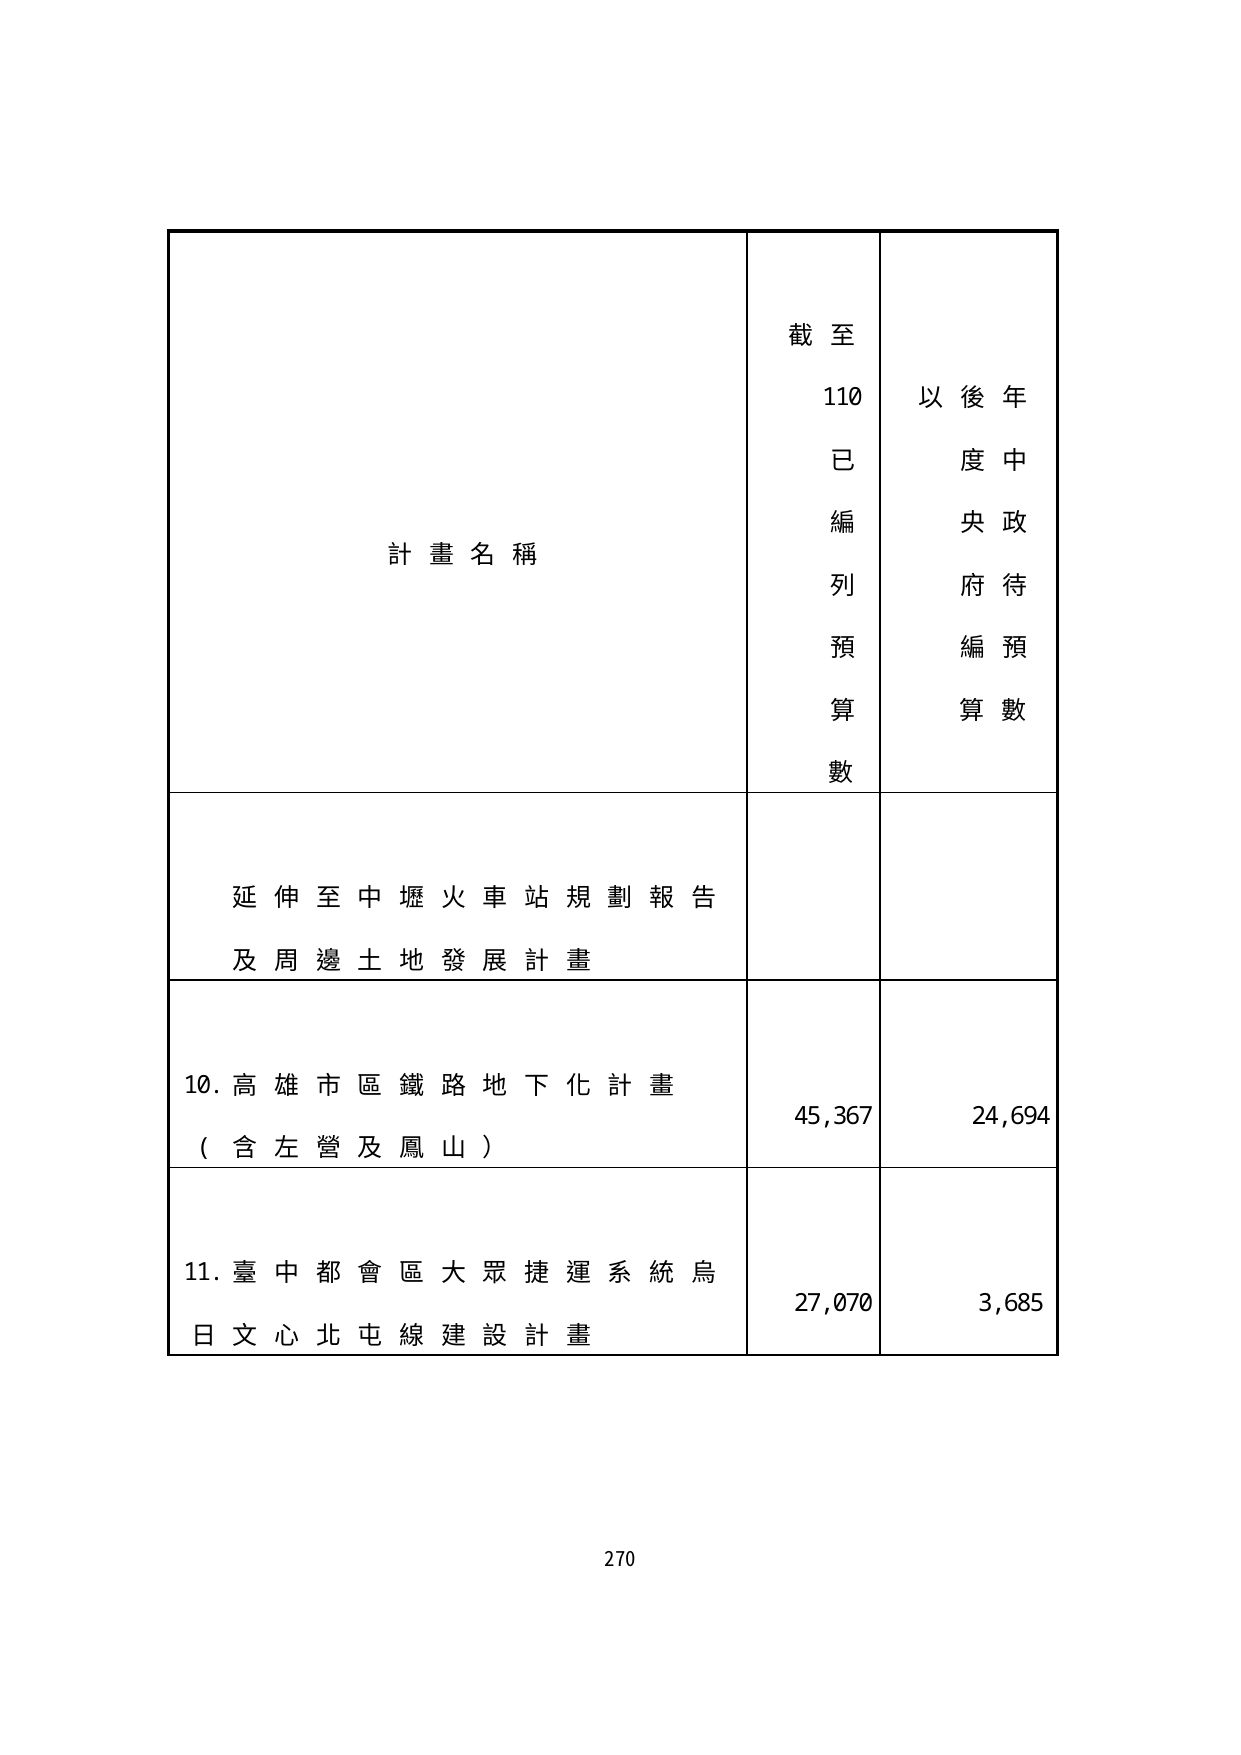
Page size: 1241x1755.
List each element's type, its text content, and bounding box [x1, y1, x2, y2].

table_cell 11.臺中都會區大眾捷運系統烏日文心北屯線建設計畫 [170, 1168, 746, 1354]
table_cell 3,685 [881, 1168, 1056, 1354]
table_cell 27,070 [748, 1168, 879, 1354]
table_cell 24,694 [881, 981, 1056, 1167]
table_cell 延伸至中壢火車站規劃報告及周邊土地發展計畫 [170, 793, 746, 979]
table_header 截至110已編列預算數 [748, 233, 879, 792]
table_cell 45,367 [748, 981, 879, 1167]
table_header 計畫名稱 [170, 233, 746, 792]
table_cell 10.高雄市區鐵路地下化計畫(含左營及鳳山） [170, 981, 746, 1167]
table_header 以後年度中央政府待編預算數 [881, 233, 1056, 792]
table_cell [881, 793, 1056, 979]
table_cell [748, 793, 879, 979]
